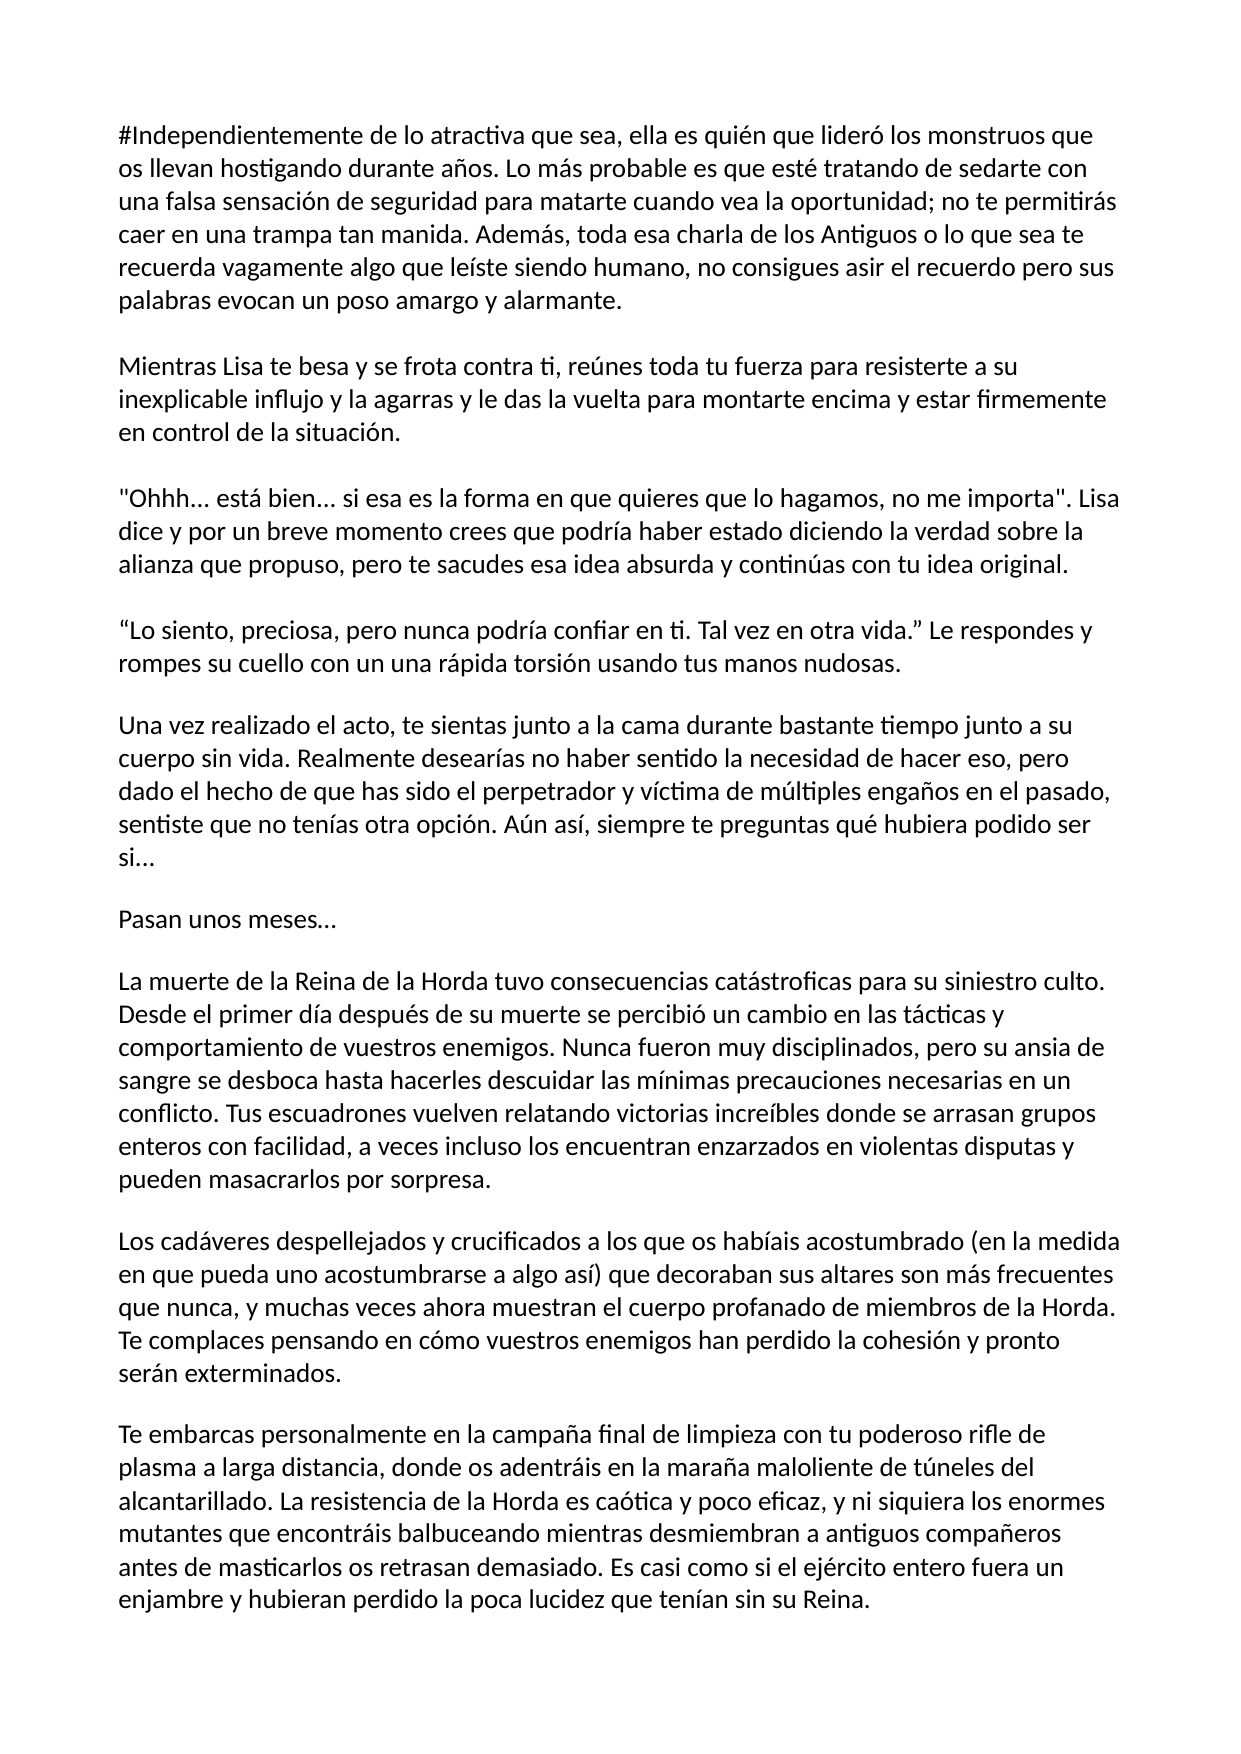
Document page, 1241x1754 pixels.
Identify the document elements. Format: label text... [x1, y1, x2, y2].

text Los cadáveres despellejados y crucificados a los que os habíais acostumbrado (en la medida en que pueda uno acostumbrarse a algo así) que decoraban sus altares son más frecuentes que nunca, y muchas veces ahora muestran el cuerpo profanado de miembros de la Horda. Te complaces pensando en cómo vuestros enemigos han perdido la cohesión y pronto serán exterminados. [118, 1224, 1122, 1389]
text #Independientemente de lo atractiva que sea, ella es quién que lideró los monstruos que os llevan hostigando durante años. Lo más probable es que esté tratando de sedarte con una falsa sensación de seguridad para matarte cuando vea la oportunidad; no te permitirás caer en una trampa tan manida. Además, toda esa charla de los Antiguos o lo que sea te recuerda vagamente algo que leíste siendo humano, no consigues asir el recuerdo pero sus palabras evocan un poso amargo y alarmante. [118, 118, 1122, 316]
text Pasan unos meses… [118, 902, 1122, 935]
text Te embarcas personalmente en la campaña final de limpieza con tu poderoso rifle de plasma a larga distancia, donde os adentráis en la maraña maloliente de túneles del alcantarillado. La resistencia de la Horda es caótica y poco eficaz, y ni siquiera los enormes mutantes que encontráis balbuceando mientras desmiembran a antiguos compañeros antes de masticarlos os retrasan demasiado. Es casi como si el ejército entero fuera un enjambre y hubieran perdido la poca lucidez que tenían sin su Reina. [118, 1418, 1122, 1616]
text Mientras Lisa te besa y se frota contra ti, reúnes toda tu fuerza para resisterte a su inexplicable influjo y la agarras y le das la vuelta para montarte encima y estar firmemente en control de la situación. [118, 349, 1122, 448]
text La muerte de la Reina de la Horda tuvo consecuencias catástroficas para su siniestro culto. Desde el primer día después de su muerte se percibió un cambio en las tácticas y comportamiento de vuestros enemigos. Nunca fueron muy disciplinados, pero su ansia de sangre se desboca hasta hacerles descuidar las mínimas precauciones necesarias en un conflicto. Tus escuadrones vuelven relatando victorias increíbles donde se arrasan grupos enteros con facilidad, a veces incluso los encuentran enzarzados en violentas disputas y pueden masacrarlos por sorpresa. [118, 964, 1122, 1195]
text “Lo siento, preciosa, pero nunca podría confiar en ti. Tal vez en otra vida.” Le respondes y rompes su cuello con un una rápida torsión usando tus manos nudosas. [118, 613, 1122, 679]
text "Ohhh... está bien... si esa es la forma en que quieres que lo hagamos, no me importa". Lisa dice y por un breve momento crees que podría haber estado diciendo la verdad sobre la alianza que propuso, pero te sacudes esa idea absurda y continúas con tu idea original. [118, 481, 1122, 580]
text Una vez realizado el acto, te sientas junto a la cama durante bastante tiempo junto a su cuerpo sin vida. Realmente desearías no haber sentido la necesidad de hacer eso, pero dado el hecho de que has sido el perpetrador y víctima de múltiples engaños en el pasado, sentiste que no tenías otra opción. Aún así, siempre te preguntas qué hubiera podido ser si... [118, 708, 1122, 873]
